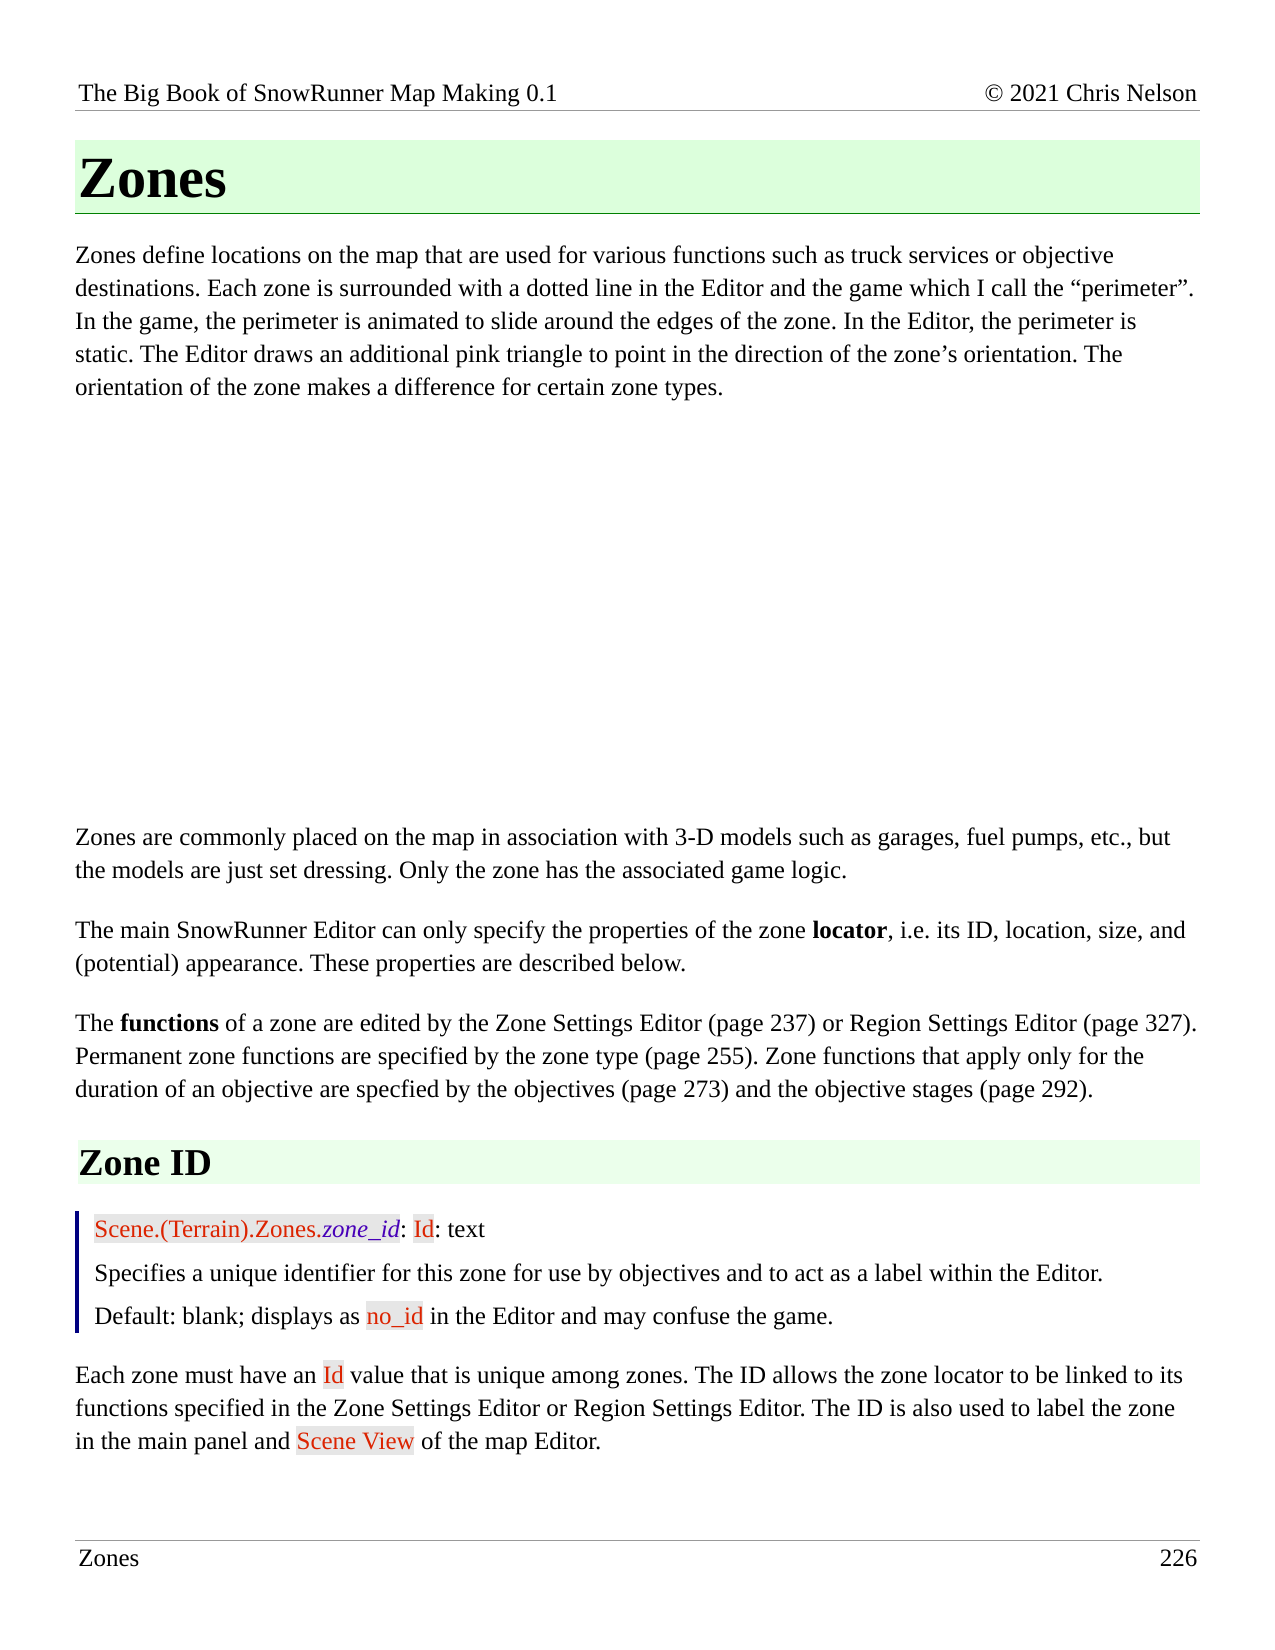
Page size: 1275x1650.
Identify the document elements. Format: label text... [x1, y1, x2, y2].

subtitle Zone ID [78, 1140, 1200, 1184]
text Specifies a unique identifier for this zone for use by objectives and to act as a label within the Editor. [79, 1254, 1200, 1286]
text Zones are commonly placed on the map in association with 3‑D models such as garages, fuel pumps, etc., but the models are just set dressing. Only the zone has the associated game logic. [75, 822, 1200, 884]
text Default: blank; displays as no_id in the Editor and may confuse the game. [79, 1298, 1200, 1333]
text The functions of a zone are edited by the Zone Settings Editor (page 237) or Region Settings Editor (page 327). Permanent zone functions are specified by the zone type (page 255). Zone functions that apply only for the duration of an objective are specfied by the objectives (page 273) and the objective stages (page 292). [75, 1008, 1200, 1103]
text The main SnowRunner Editor can only specify the properties of the zone locator, i.e. its ID, location, size, and (potential) appearance. These properties are described below. [75, 915, 1200, 977]
text Scene.(Terrain).Zones.zone_id: Id: text [79, 1211, 1200, 1243]
text Zones define locations on the map that are used for various functions such as truck services or objective destinations. Each zone is surrounded with a dotted line in the Editor and the game which I call the “perimeter”. In the game, the perimeter is animated to slide around the edges of the zone. In the Editor, the perimeter is static. The Editor draws an additional pink triangle to point in the direction of the zone’s orientation. The orientation of the zone makes a difference for certain zone types. [75, 240, 1200, 401]
text Each zone must have an Id value that is unique among zones. The ID allows the zone locator to be linked to its functions specified in the Zone Settings Editor or Region Settings Editor. The ID is also used to label the zone in the main panel and Scene View of the map Editor. [75, 1360, 1200, 1455]
subtitle Zones [75, 140, 1200, 213]
